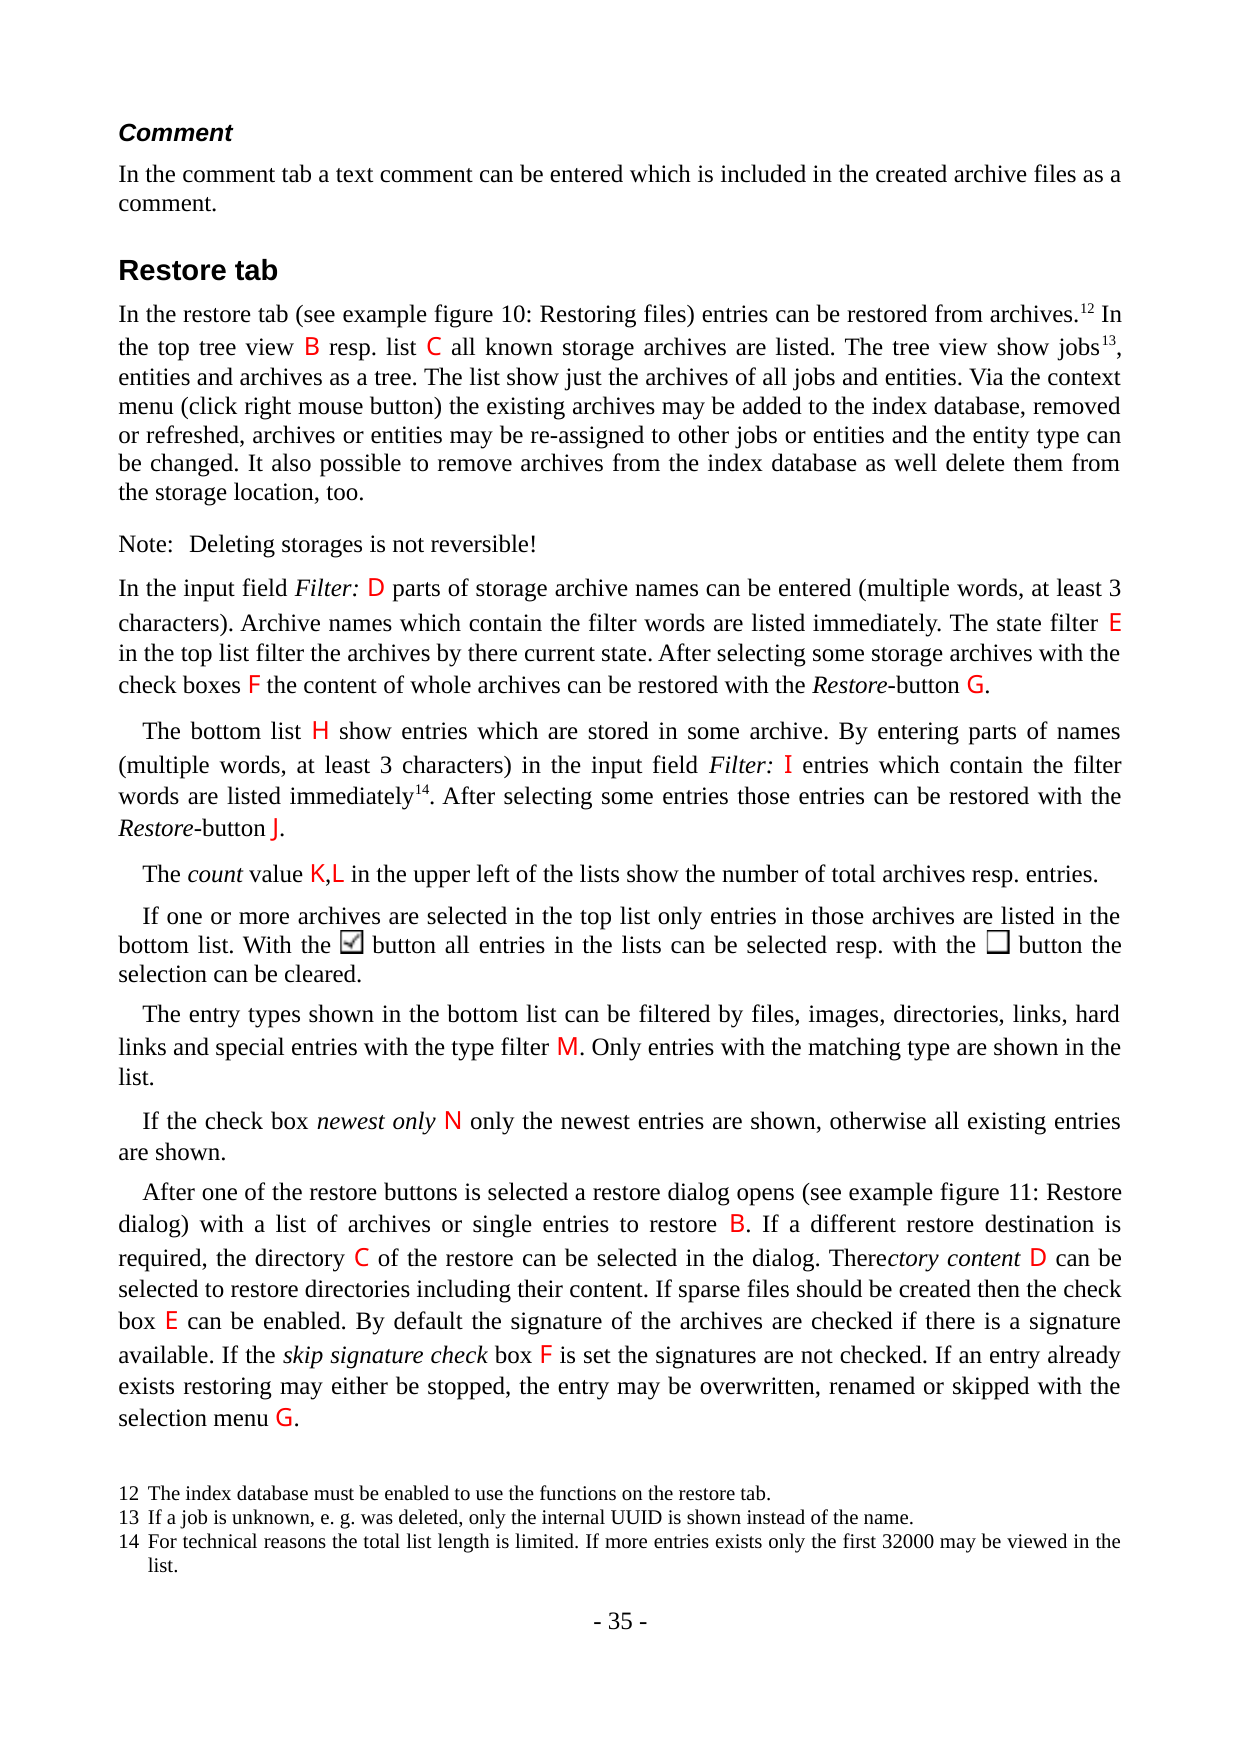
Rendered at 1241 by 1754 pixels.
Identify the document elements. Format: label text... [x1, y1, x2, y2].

text Note: Deleting storages is not reversible! [118, 529, 1122, 558]
text After one of the restore buttons is selected a restore dialog opens (see example figure 11: Restore dialog) with a list of archives or single entries to restore B. If a different restore destination is required, the directory C of the restore can be selected in the dialog. Therectory content D can be selected to restore directories including their content. If sparse files should be created then the check box E can be enabled. By default the signature of the archives are checked if there is a signature available. If the skip signature check box F is set the signatures are not checked. If an entry already exists restoring may either be stopped, the entry may be overwritten, renamed or skipped with the selection menu G. [118, 1177, 1122, 1434]
text If the check box newest only N only the newest entries are shown, otherwise all existing entries are shown. [118, 1103, 1122, 1166]
picture [340, 930, 364, 954]
text In the comment tab a text comment can be entered which is included in the created archive files as a comment. [118, 159, 1122, 217]
text The index database must be enabled to use the functions on the restore tab. [118, 1481, 1122, 1505]
picture [986, 930, 1010, 954]
text If one or more archives are selected in the top list only entries in those archives are listed in the bottom list. With the button all entries in the lists can be selected resp. with the button the selection can be cleared. [118, 901, 1122, 988]
text The bottom list H show entries which are stored in some archive. By entering parts of names (multiple words, at least 3 characters) in the input field Filter: I entries which contain the filter words are listed immediately. After selecting some entries those entries can be restored with the Restore-button J. [118, 713, 1122, 844]
subtitle Restore tab [118, 253, 1122, 287]
text The count value K,L in the upper left of the lists show the number of total archives resp. entries. [118, 856, 1122, 889]
text In the input field Filter: D parts of storage archive names can be entered (multiple words, at least 3 characters). Archive names which contain the filter words are listed immediately. The state filter E in the top list filter the archives by there current state. After selecting some storage archives with the check boxes F the content of whole archives can be restored with the Restore-button G. [118, 570, 1122, 701]
text The entry types shown in the bottom list can be filtered by files, images, directories, links, hard links and special entries with the type filter M. Only entries with the matching type are shown in the list. [118, 999, 1122, 1091]
subtitle Comment [118, 118, 1122, 147]
text In the restore tab (see example figure 10: Restoring files) entries can be restored from archives. In the top tree view B resp. list C all known storage archives are listed. The tree view show jobs, entities and archives as a tree. The list show just the archives of all jobs and entities. Via the context menu (click right mouse button) the existing archives may be added to the index database, removed or refreshed, archives or entities may be re-assigned to other jobs or entities and the entity type can be changed. It also possible to remove archives from the index database as well delete them from the storage location, too. [118, 299, 1122, 506]
text If a job is unknown, e. g. was deleted, only the internal UUID is shown instead of the name. [118, 1505, 1122, 1529]
text For technical reasons the total list length is limited. If more entries exists only the first 32000 may be viewed in the list. [118, 1529, 1122, 1577]
